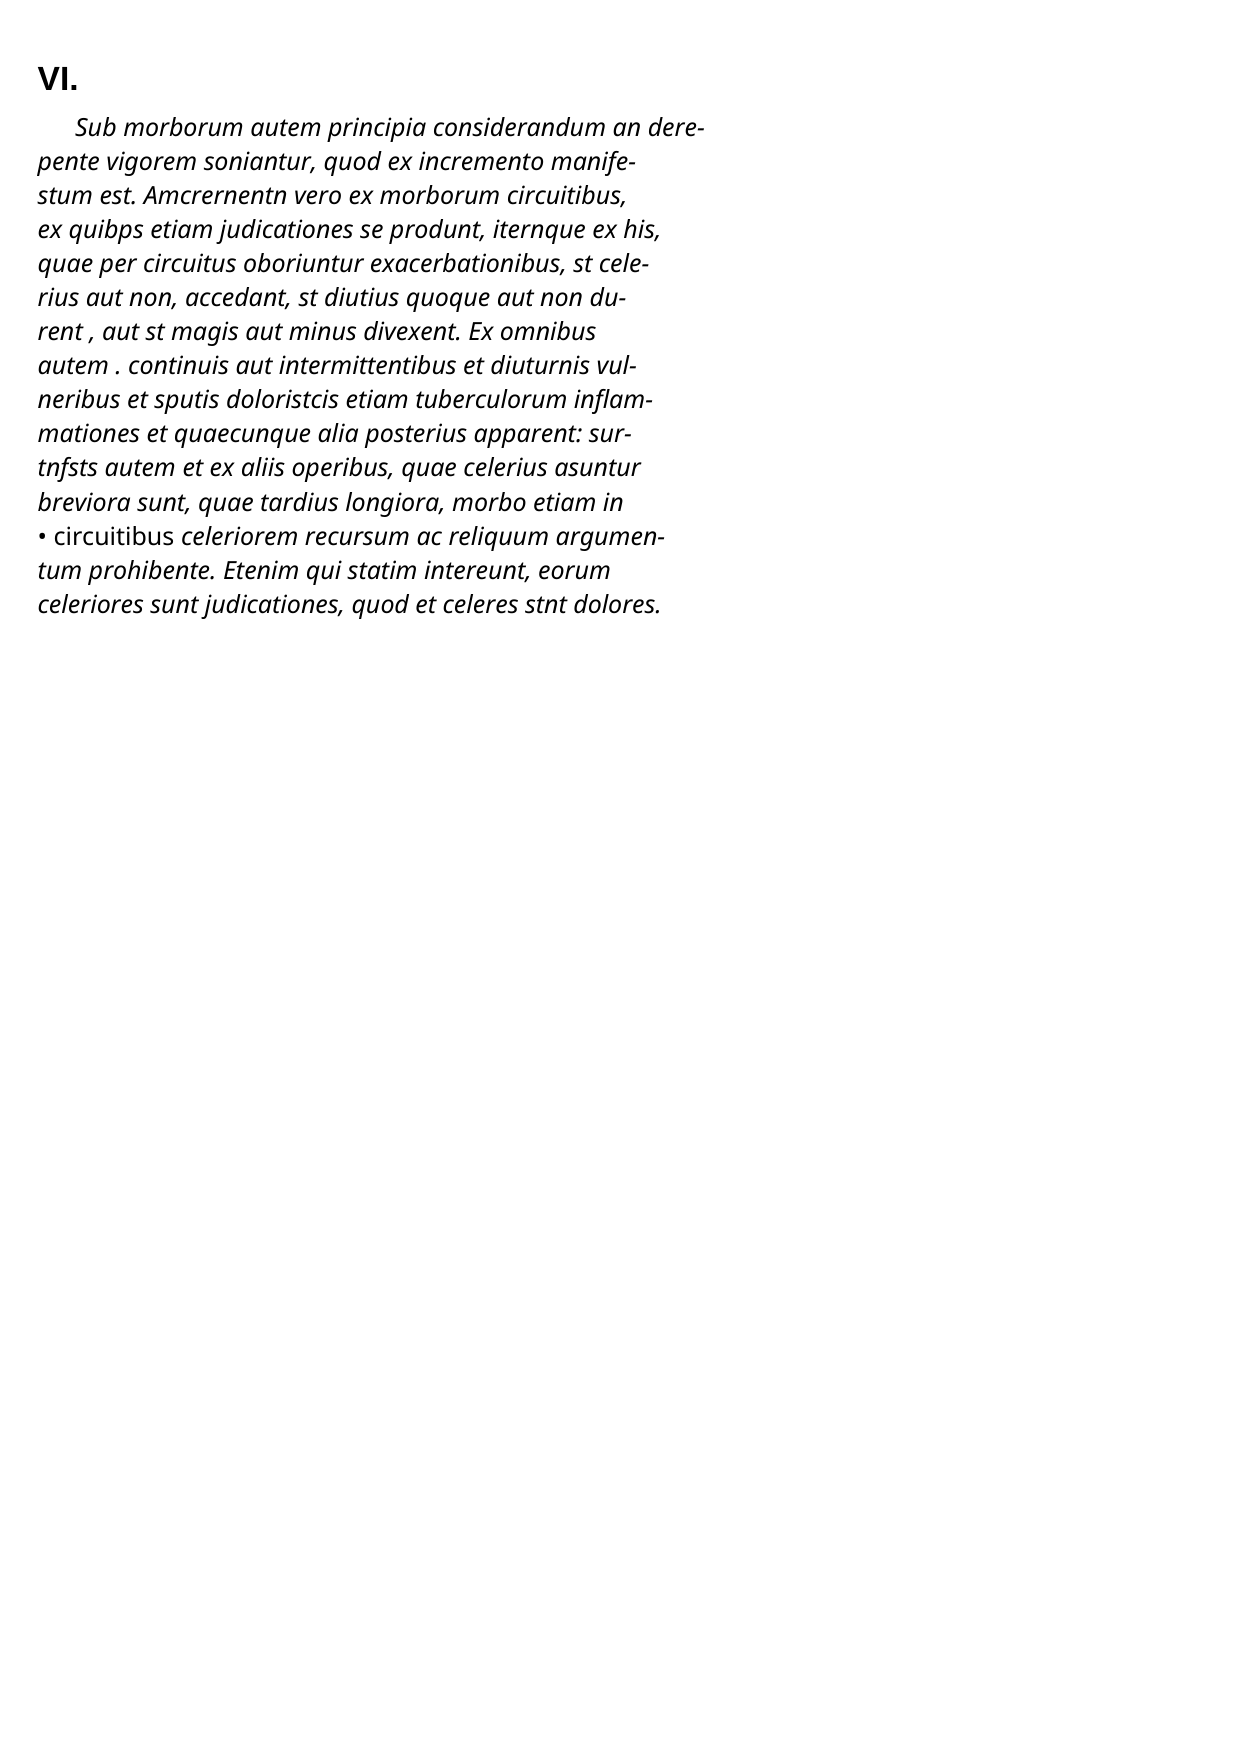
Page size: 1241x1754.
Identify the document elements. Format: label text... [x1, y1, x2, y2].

subtitle VI. [37, 58, 1203, 97]
text Sub morborum autem principia considerandum an dere- pente vigorem soniantur, quod ex incremento manife- stum est. Amcrernentn vero ex morborum circuitibus, ex quibps etiam judicationes se produnt, iternque ex his, quae per circuitus oboriuntur exacerbationibus, st cele- rius aut non, accedant, st diutius quoque aut non du- rent , aut st magis aut minus divexent. Ex omnibus autem . continuis aut intermittentibus et diuturnis vul- neribus et sputis doloristcis etiam tuberculorum inflam- mationes et quaecunque alia posterius apparent: sur- tnfsts autem et ex aliis operibus, quae celerius asuntur breviora sunt, quae tardius longiora, morbo etiam in • circuitibus celeriorem recursum ac reliquum argumen- tum prohibente. Etenim qui statim intereunt, eorum celeriores sunt judicationes, quod et celeres stnt dolores. [37, 109, 1203, 620]
